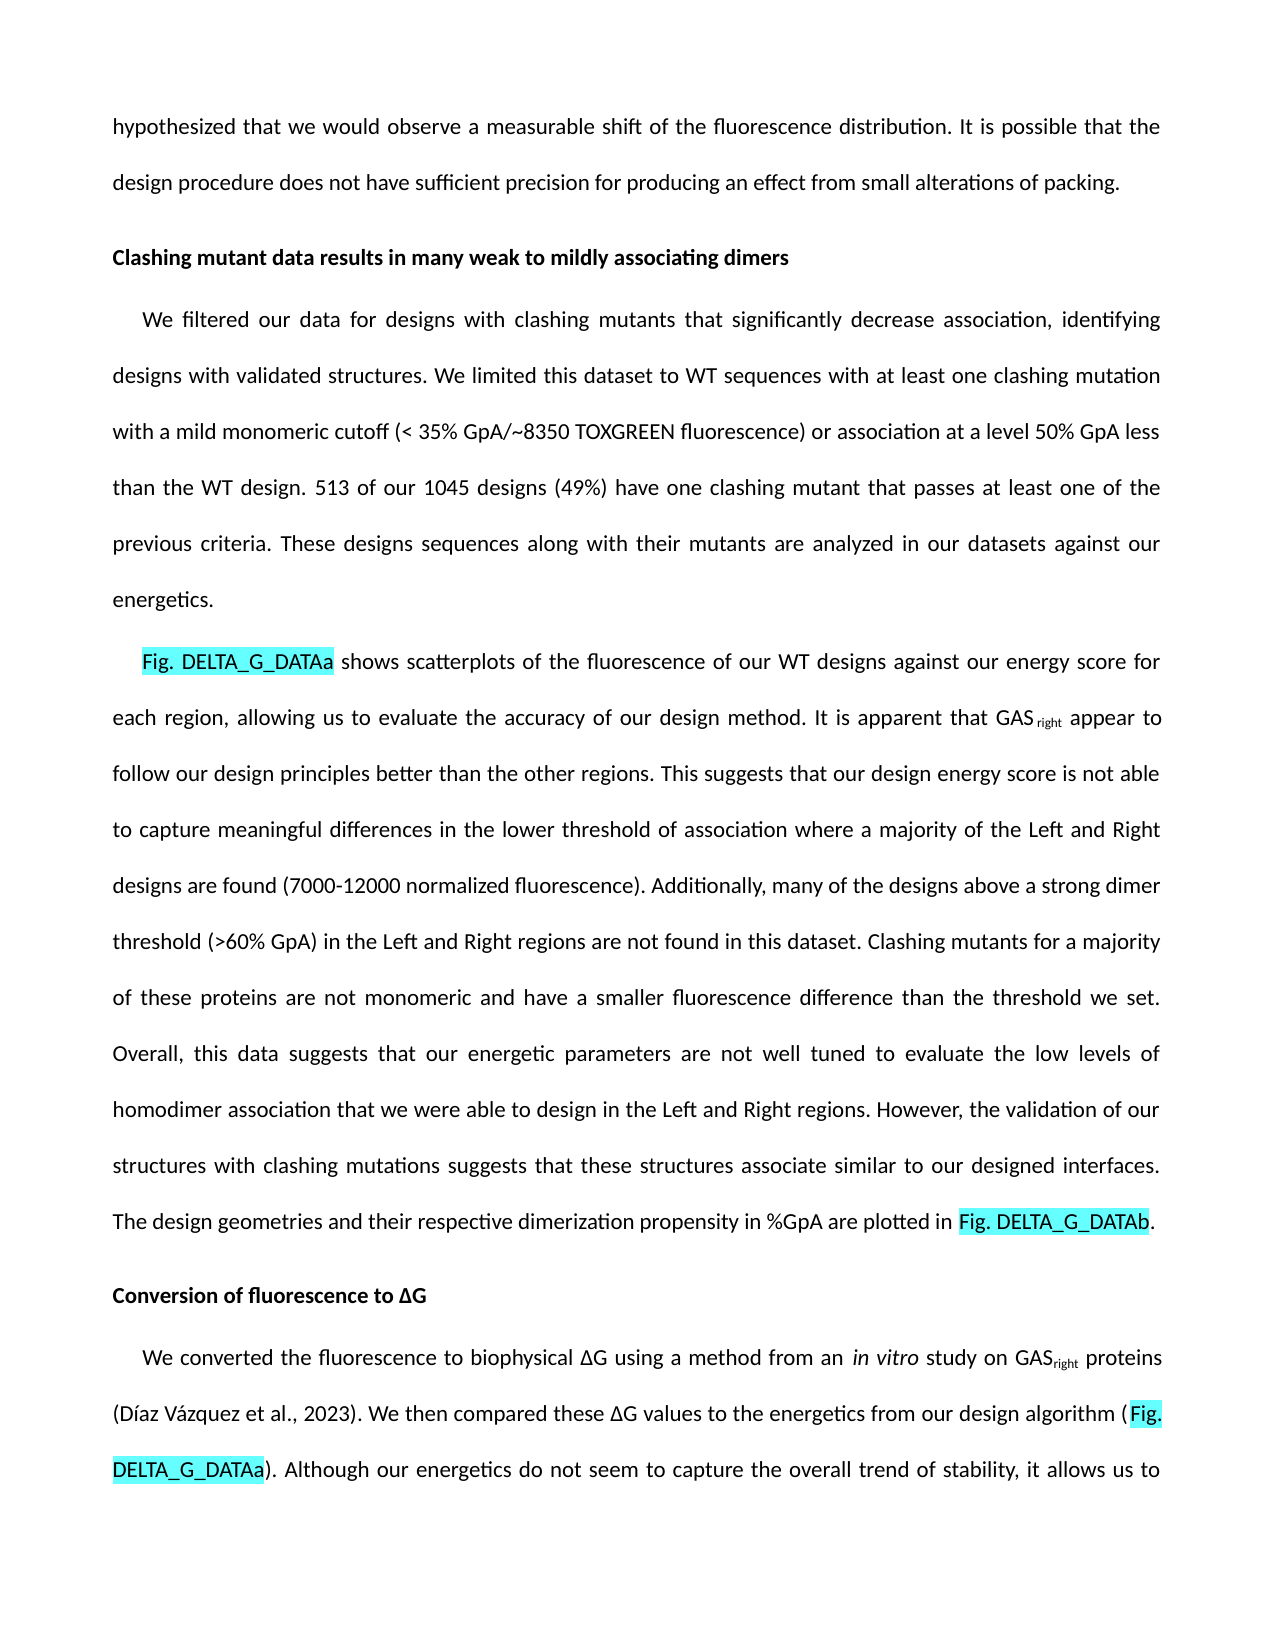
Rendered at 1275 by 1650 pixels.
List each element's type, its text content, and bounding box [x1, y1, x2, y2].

text Fig. DELTA_G_DATAa shows scatterplots of the fluorescence of our WT designs against our energy score for each region, allowing us to evaluate the accuracy of our design method. It is apparent that GASright appear to follow our design principles better than the other regions. This suggests that our design energy score is not able to capture meaningful differences in the lower threshold of association where a majority of the Left and Right designs are found (7000-12000 normalized fluorescence). Additionally, many of the designs above a strong dimer threshold (>60% GpA) in the Left and Right regions are not found in this dataset. Clashing mutants for a majority of these proteins are not monomeric and have a smaller fluorescence difference than the threshold we set. Overall, this data suggests that our energetic parameters are not well tuned to evaluate the low levels of homodimer association that we were able to design in the Left and Right regions. However, the validation of our structures with clashing mutations suggests that these structures associate similar to our designed interfaces. The design geometries and their respective dimerization propensity in %GpA are plotted in Fig. DELTA_G_DATAb. [112, 647, 1162, 1235]
text hypothesized that we would observe a measurable shift of the fluorescence distribution. It is possible that the design procedure does not have sufficient precision for producing an effect from small alterations of packing. [112, 112, 1162, 197]
text We filtered our data for designs with clashing mutants that significantly decrease association, identifying designs with validated structures. We limited this dataset to WT sequences with at least one clashing mutation with a mild monomeric cutoff (< 35% GpA/~8350 TOXGREEN fluorescence) or association at a level 50% GpA less than the WT design. 513 of our 1045 designs (49%) have one clashing mutant that passes at least one of the previous criteria. These designs sequences along with their mutants are analyzed in our datasets against our energetics. [112, 305, 1162, 613]
subtitle Clashing mutant data results in many weak to mildly associating dimers [112, 243, 1162, 271]
subtitle Conversion of fluorescence to ΔG [112, 1281, 1162, 1309]
text We converted the fluorescence to biophysical ΔG using a method from an in vitro study on GASright proteins (Díaz Vázquez et al., 2023). We then compared these ΔG values to the energetics from our design algorithm (Fig. DELTA_G_DATAa). Although our energetics do not seem to capture the overall trend of stability, it allows us to [112, 1343, 1162, 1484]
